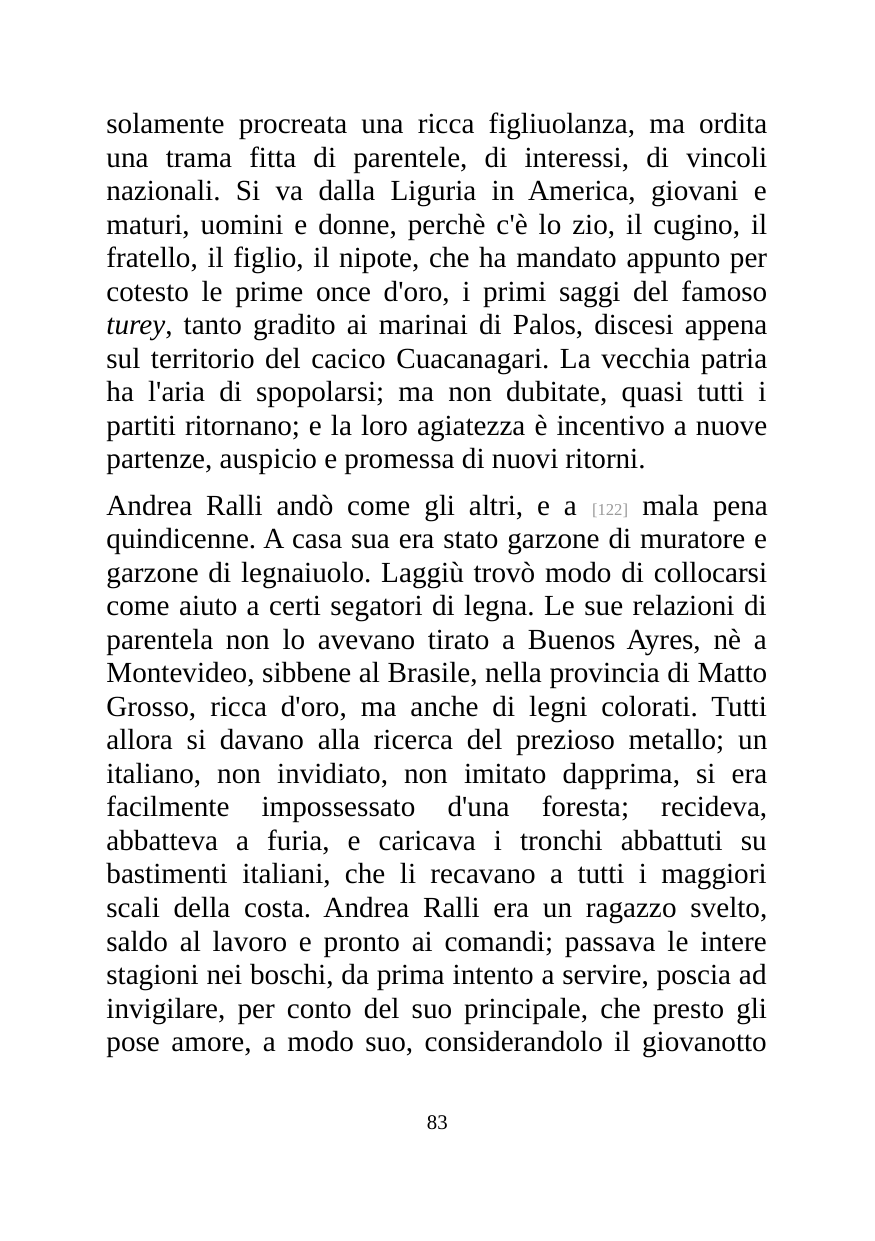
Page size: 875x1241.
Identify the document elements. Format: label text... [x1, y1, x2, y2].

text solamente procreata una ricca figliuolanza, ma ordita una trama fitta di parentele, di interessi, di vincoli nazionali. Si va dalla Liguria in America, giovani e maturi, uomini e donne, perchè c'è lo zio, il cugino, il fratello, il figlio, il nipote, che ha mandato appunto per cotesto le prime once d'oro, i primi saggi del famoso turey, tanto gradito ai marinai di Palos, discesi appena sul territorio del cacico Cuacanagari. La vecchia patria ha l'aria di spopolarsi; ma non dubitate, quasi tutti i partiti ritornano; e la loro agiatezza è incentivo a nuove partenze, auspicio e promessa di nuovi ritorni. [106, 106, 768, 475]
text Andrea Ralli andò come gli altri, e a [122] mala pena quindicenne. A casa sua era stato garzone di muratore e garzone di legnaiuolo. Laggiù trovò modo di collocarsi come aiuto a certi segatori di legna. Le sue relazioni di parentela non lo avevano tirato a Buenos Ayres, nè a Montevideo, sibbene al Brasile, nella provincia di Matto Grosso, ricca d'oro, ma anche di legni colorati. Tutti allora si davano alla ricerca del prezioso metallo; un italiano, non invidiato, non imitato dapprima, si era facilmente impossessato d'una foresta; recideva, abbatteva a furia, e caricava i tronchi abbattuti su bastimenti italiani, che li recavano a tutti i maggiori scali della costa. Andrea Ralli era un ragazzo svelto, saldo al lavoro e pronto ai comandi; passava le intere stagioni nei boschi, da prima intento a servire, poscia ad invigilare, per conto del suo principale, che presto gli pose amore, a modo suo, considerandolo il giovanotto [106, 488, 768, 1058]
